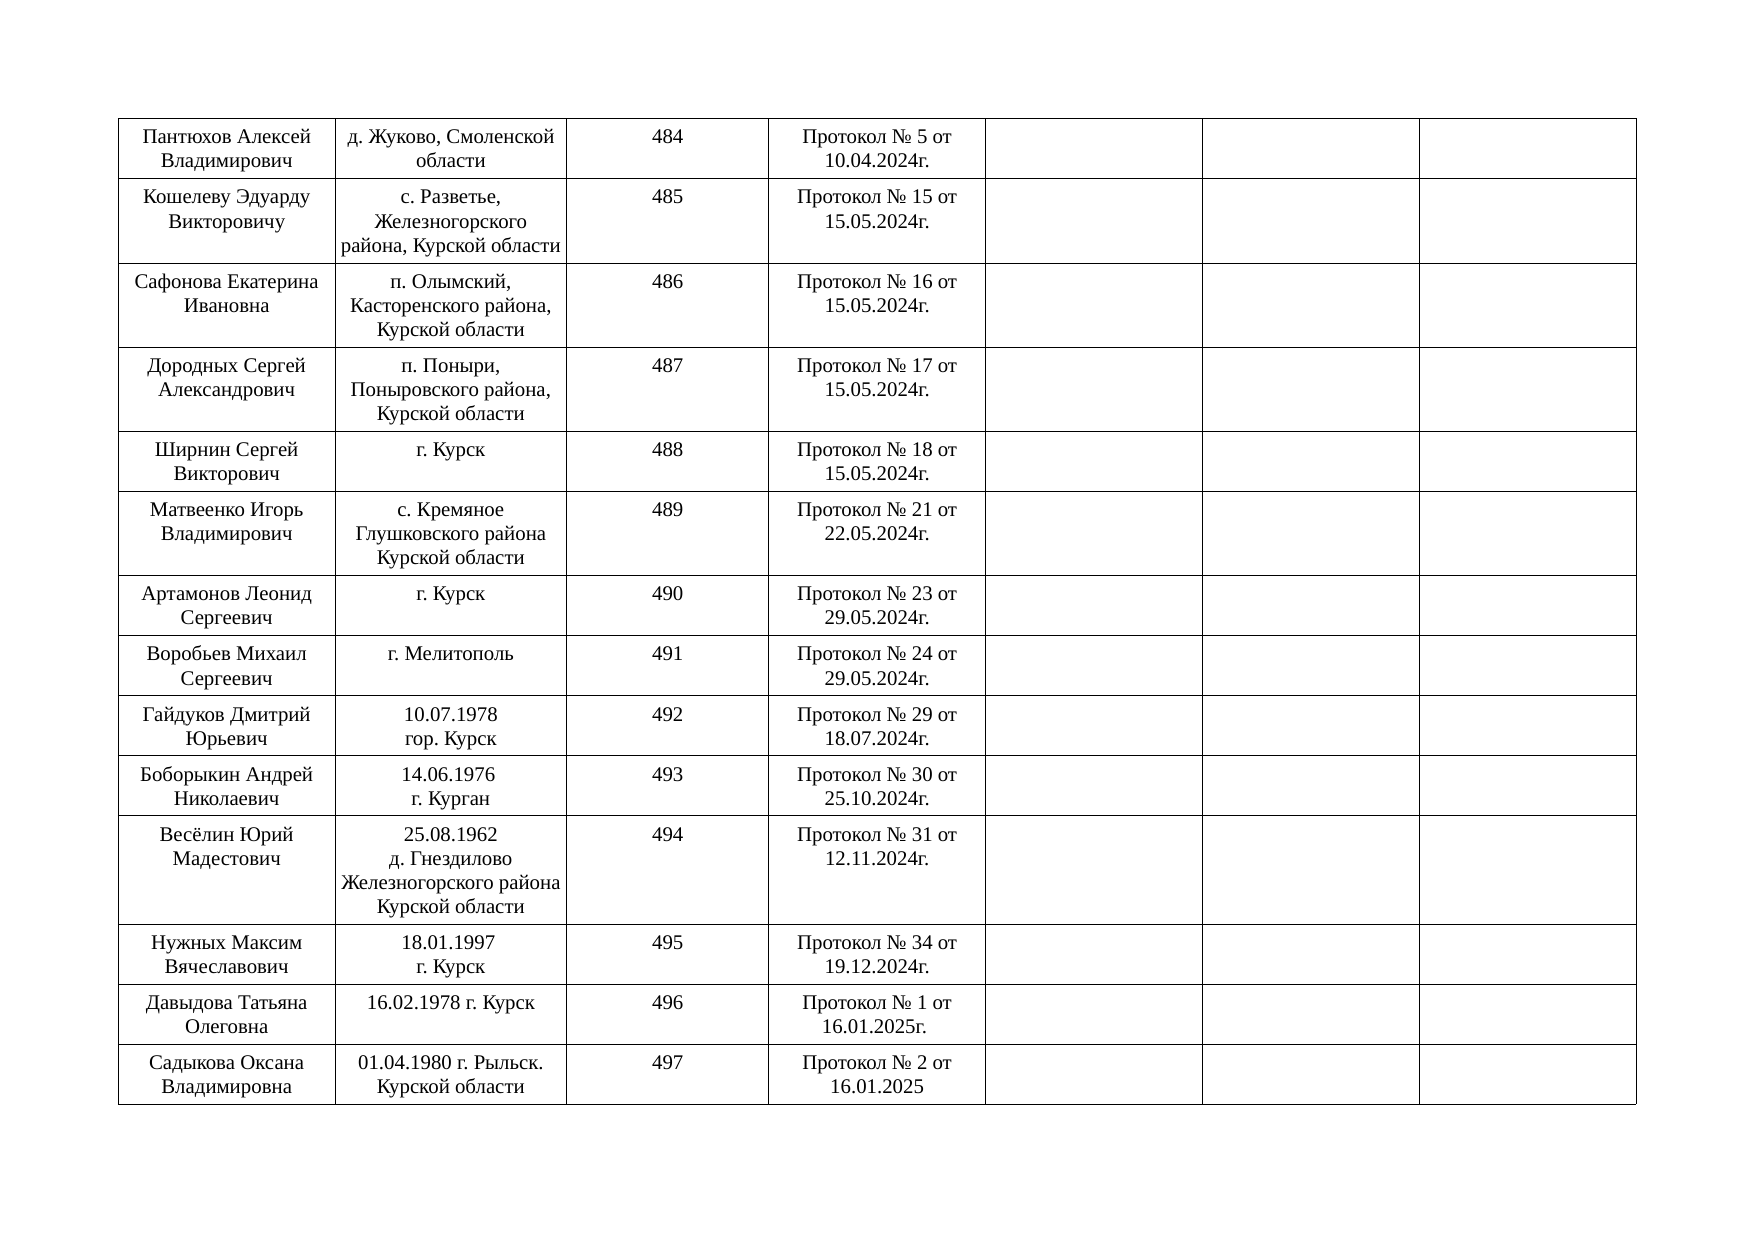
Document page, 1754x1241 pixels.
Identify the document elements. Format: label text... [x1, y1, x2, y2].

table_cell г. Мелитополь [336, 636, 566, 695]
table_cell [1203, 985, 1419, 1044]
table_cell Протокол № 23 от 29.05.2024г. [769, 576, 985, 635]
table_cell Нужных Максим Вячеславович [119, 925, 335, 984]
table_cell 492 [567, 696, 768, 755]
table_cell [1420, 576, 1636, 635]
table_cell [1203, 119, 1419, 178]
table_cell [1420, 264, 1636, 347]
table_cell 25.08.1962 д. Гнездилово Железногорского района Курской области [336, 816, 566, 924]
table_cell [1203, 348, 1419, 431]
table_cell [1420, 119, 1636, 178]
table_cell [986, 636, 1202, 695]
table_cell [986, 985, 1202, 1044]
table_cell Протокол № 1 от 16.01.2025г. [769, 985, 985, 1044]
table_cell [1203, 179, 1419, 262]
table_cell Протокол № 29 от 18.07.2024г. [769, 696, 985, 755]
table_cell Артамонов Леонид Сергеевич [119, 576, 335, 635]
table_cell [986, 348, 1202, 431]
table_cell [1420, 179, 1636, 262]
table_cell Протокол № 34 от 19.12.2024г. [769, 925, 985, 984]
table_cell 01.04.1980 г. Рыльск. Курской области [336, 1045, 566, 1104]
table_cell Протокол № 31 от 12.11.2024г. [769, 816, 985, 924]
table_cell 10.07.1978 гор. Курск [336, 696, 566, 755]
table_cell Садыкова Оксана Владимировна [119, 1045, 335, 1104]
table_cell Протокол № 21 от 22.05.2024г. [769, 492, 985, 575]
table_cell Протокол № 18 от 15.05.2024г. [769, 432, 985, 491]
table_cell с. Разветье, Железногорского района, Курской области [336, 179, 566, 262]
table_cell 485 [567, 179, 768, 262]
table_cell Протокол № 17 от 15.05.2024г. [769, 348, 985, 431]
table_cell [986, 492, 1202, 575]
table_cell [986, 576, 1202, 635]
table_cell Кошелеву Эдуарду Викторовичу [119, 179, 335, 262]
table_cell с. Кремяное Глушковского района Курской области [336, 492, 566, 575]
table_cell [1420, 756, 1636, 815]
table_cell Протокол № 16 от 15.05.2024г. [769, 264, 985, 347]
table_cell [1420, 985, 1636, 1044]
table_cell 493 [567, 756, 768, 815]
table_cell Воробьев Михаил Сергеевич [119, 636, 335, 695]
table_cell [986, 432, 1202, 491]
table_cell [1203, 756, 1419, 815]
table_cell 495 [567, 925, 768, 984]
table_cell Гайдуков Дмитрий Юрьевич [119, 696, 335, 755]
table_cell Сафонова Екатерина Ивановна [119, 264, 335, 347]
table_cell [1203, 636, 1419, 695]
table_cell [1203, 1045, 1419, 1104]
table_cell Давыдова Татьяна Олеговна [119, 985, 335, 1044]
table_cell [1420, 432, 1636, 491]
table_cell п. Поныри, Поныровского района, Курской области [336, 348, 566, 431]
table_cell [986, 264, 1202, 347]
table_cell [986, 816, 1202, 924]
table_cell 18.01.1997 г. Курск [336, 925, 566, 984]
table_cell 489 [567, 492, 768, 575]
table_cell 484 [567, 119, 768, 178]
table_cell [1420, 348, 1636, 431]
table_cell Протокол № 2 от 16.01.2025 [769, 1045, 985, 1104]
table_cell [1420, 696, 1636, 755]
table_cell 491 [567, 636, 768, 695]
table_cell [986, 756, 1202, 815]
table_cell Пантюхов Алексей Владимирович [119, 119, 335, 178]
table_cell г. Курск [336, 432, 566, 491]
table_cell 497 [567, 1045, 768, 1104]
table_cell [1203, 925, 1419, 984]
table_cell 486 [567, 264, 768, 347]
table_cell 16.02.1978 г. Курск [336, 985, 566, 1044]
table_cell 488 [567, 432, 768, 491]
table_cell [986, 179, 1202, 262]
table_cell [1420, 1045, 1636, 1104]
table_cell [1203, 816, 1419, 924]
table_cell Ширнин Сергей Викторович [119, 432, 335, 491]
table_cell 490 [567, 576, 768, 635]
table_cell [986, 119, 1202, 178]
table_cell Боборыкин Андрей Николаевич [119, 756, 335, 815]
table_cell Протокол № 15 от 15.05.2024г. [769, 179, 985, 262]
table_cell [1420, 636, 1636, 695]
table_cell Протокол № 24 от 29.05.2024г. [769, 636, 985, 695]
table_cell Протокол № 30 от 25.10.2024г. [769, 756, 985, 815]
table_cell [986, 925, 1202, 984]
table_cell [986, 696, 1202, 755]
table_cell п. Олымский, Касторенского района, Курской области [336, 264, 566, 347]
table_cell 494 [567, 816, 768, 924]
table_cell 496 [567, 985, 768, 1044]
table_cell Матвеенко Игорь Владимирович [119, 492, 335, 575]
table_cell Протокол № 5 от 10.04.2024г. [769, 119, 985, 178]
table_cell Весёлин Юрий Мадестович [119, 816, 335, 924]
table_cell г. Курск [336, 576, 566, 635]
table_cell [1203, 264, 1419, 347]
table_cell [1420, 816, 1636, 924]
table_cell [1203, 696, 1419, 755]
table_cell Дородных Сергей Александрович [119, 348, 335, 431]
table_cell [1203, 492, 1419, 575]
table_cell 14.06.1976 г. Курган [336, 756, 566, 815]
table_cell [1420, 925, 1636, 984]
table_cell [986, 1045, 1202, 1104]
table_cell [1203, 432, 1419, 491]
table_cell 487 [567, 348, 768, 431]
table_cell [1203, 576, 1419, 635]
table_cell д. Жуково, Смоленской области [336, 119, 566, 178]
table_cell [1420, 492, 1636, 575]
